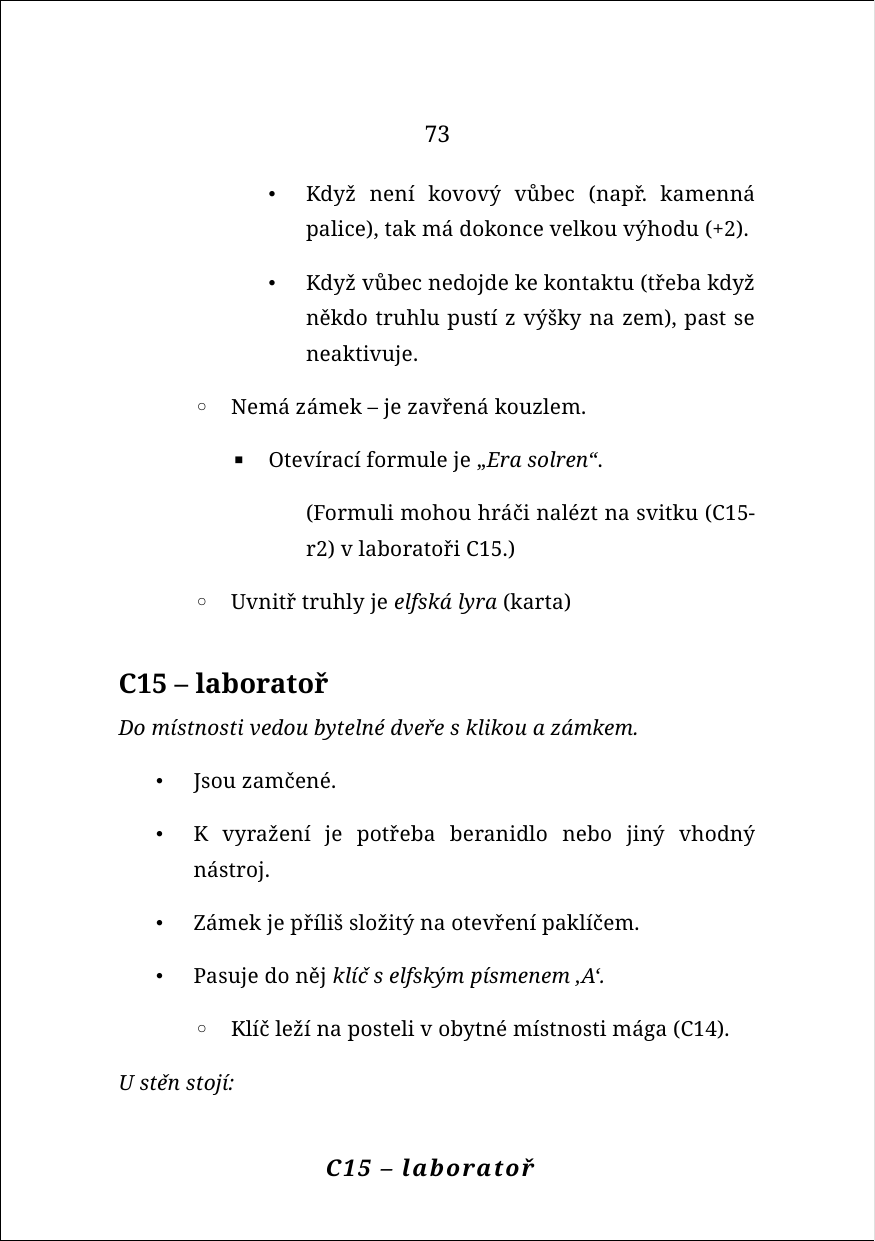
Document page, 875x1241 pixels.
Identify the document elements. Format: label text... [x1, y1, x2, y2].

list Zámek je příliš složitý na otevření paklíčem. [156, 908, 756, 936]
list K vyražení je potřeba beranidlo nebo jiný vhodný nástroj. [156, 819, 756, 883]
list Když není kovový vůbec (např. kamenná palice), tak má dokonce velkou výhodu (+2). [268, 179, 756, 243]
list Pasuje do něj klíč s elfským písmenem ‚A‘. [156, 961, 756, 989]
text U stěn stojí: [118, 1068, 756, 1096]
list Otevírací formule je „Era solren“. [231, 445, 756, 474]
list Jsou zamčené. [156, 766, 756, 794]
list Když vůbec nedojde ke kontaktu (třeba když někdo truhlu pustí z výšky na zem), past se neaktivuje. [268, 268, 756, 367]
text Do místnosti vedou bytelné dveře s klikou a zámkem. [118, 713, 756, 741]
subtitle C15 – laboratoř [118, 664, 756, 701]
list Uvnitř truhly je elfská lyra (karta) [193, 587, 756, 616]
list Klíč leží na posteli v obytné místnosti mága (C14). [193, 1014, 756, 1043]
list Nemá zámek – je zavřená kouzlem. [193, 392, 756, 420]
list (Formuli mohou hráči nalézt na svitku (C15-r2) v laboratoři C15.) [268, 498, 756, 562]
